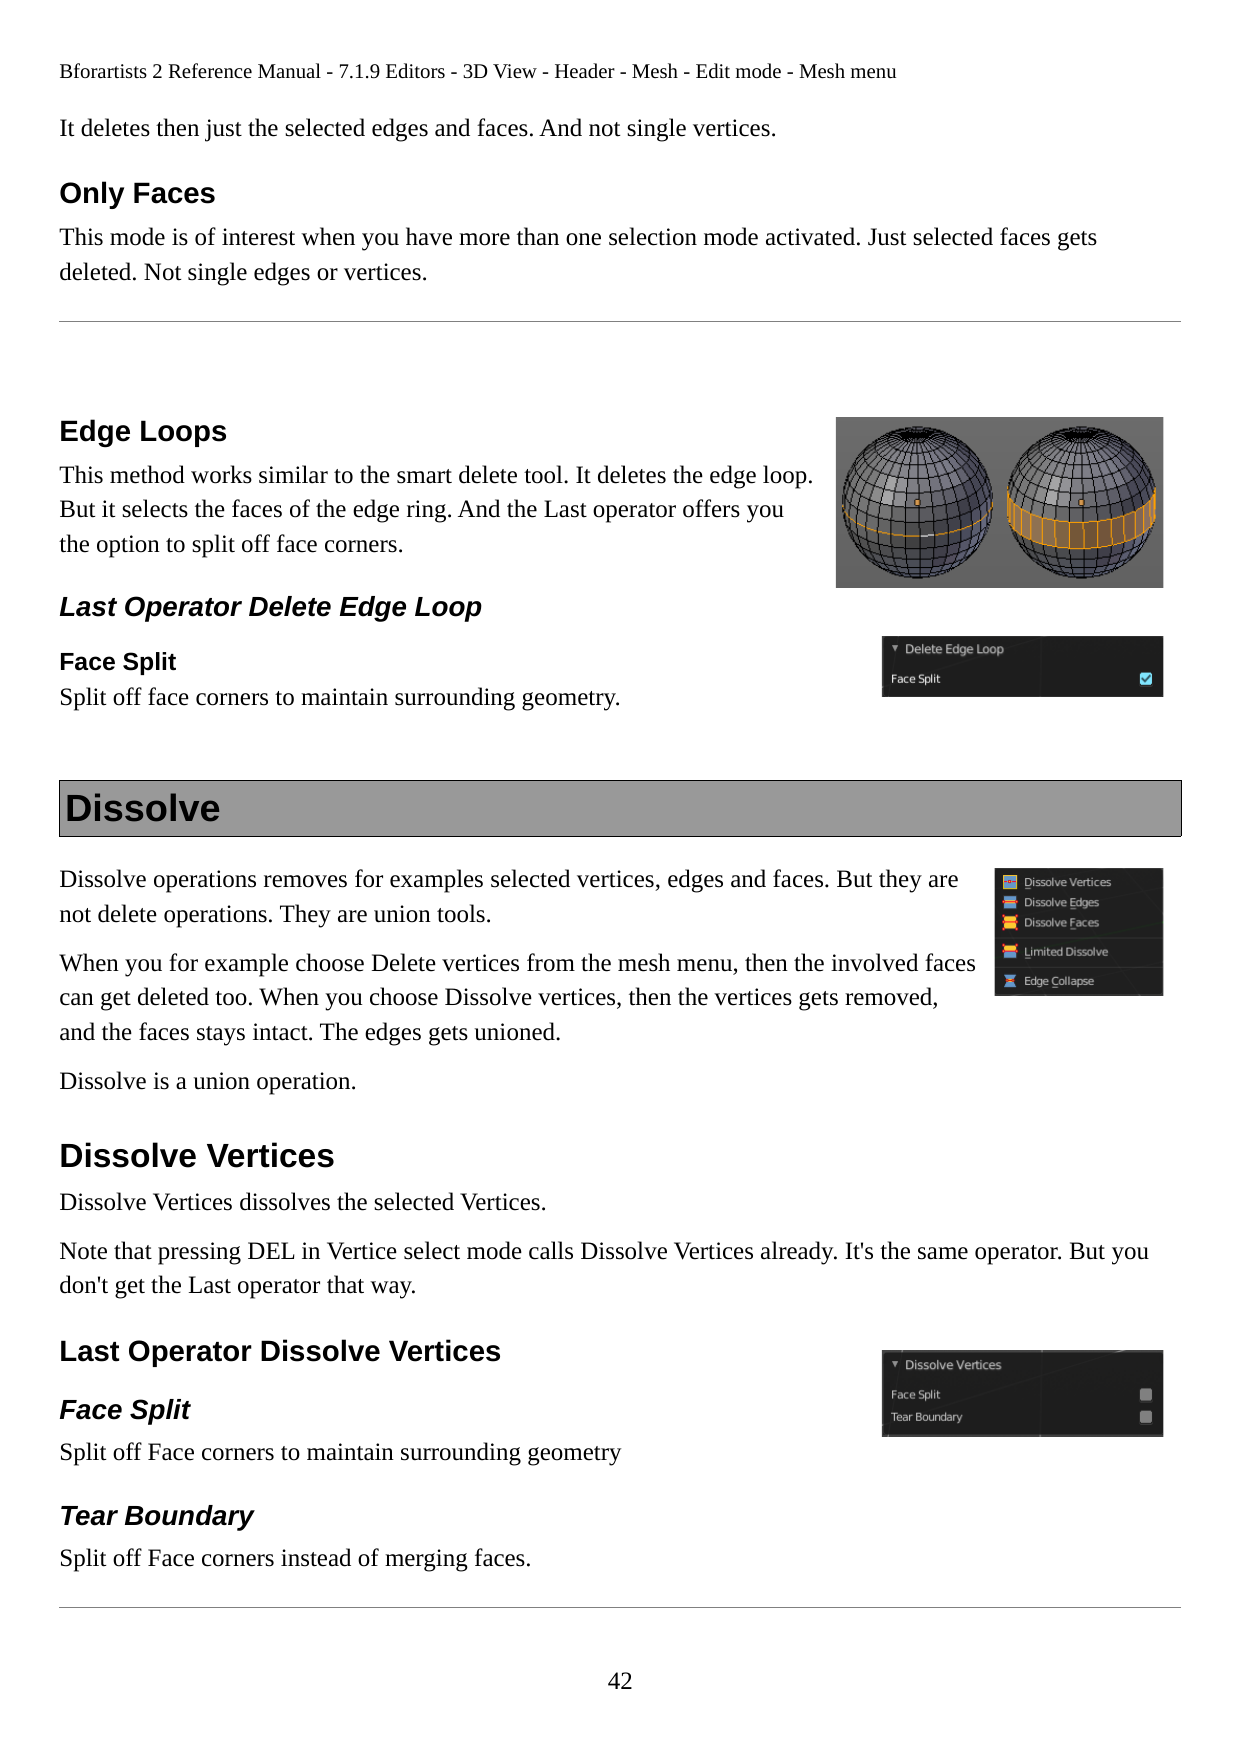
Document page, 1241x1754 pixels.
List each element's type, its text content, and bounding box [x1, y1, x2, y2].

subtitle Tear Boundary [59, 1499, 1181, 1531]
subtitle Last Operator Delete Edge Loop [59, 591, 1181, 622]
subtitle Dissolve Vertices [59, 1136, 1181, 1174]
subtitle [1164, 1393, 1181, 1425]
text Split off face corners to maintain surrounding geometry. [59, 682, 1181, 711]
picture [994, 868, 1164, 996]
picture [881, 636, 1164, 697]
subtitle Edge Loops [59, 414, 1181, 448]
table_header Dissolve [60, 781, 1181, 836]
subtitle Face Split [59, 647, 881, 676]
text Note that pressing DEL in Vertice select mode calls Dissolve Vertices already. It's the same operator. But you don't get the Last operator that way. [59, 1236, 1181, 1299]
picture [881, 1350, 1164, 1437]
subtitle [1164, 647, 1181, 676]
subtitle Only Faces [59, 176, 1181, 210]
picture [835, 417, 1164, 588]
text Dissolve operations removes for examples selected vertices, edges and faces. But they are not delete operations. They are union tools. [59, 864, 1181, 928]
text Dissolve Vertices dissolves the selected Vertices. [59, 1187, 1181, 1216]
subtitle Face Split [59, 1393, 881, 1425]
text It deletes then just the selected edges and faces. And not single vertices. [59, 113, 1181, 141]
text Split off Face corners to maintain surrounding geometry [59, 1437, 1181, 1466]
text Dissolve is a union operation. [59, 1066, 1181, 1095]
text When you for example choose Delete vertices from the mesh menu, then the involved faces can get deleted too. When you choose Dissolve vertices, then the vertices gets removed, and the faces stays intact. The edges gets unioned. [59, 948, 1181, 1046]
text This method works similar to the smart delete tool. It deletes the edge loop. But it selects the faces of the edge ring. And the Last operator offers you the option to split off face corners. [59, 460, 835, 558]
text Split off Face corners instead of merging faces. [59, 1543, 1181, 1572]
subtitle Last Operator Dissolve Vertices [59, 1334, 1181, 1368]
text This mode is of interest when you have more than one selection mode activated. Just selected faces gets deleted. Not single edges or vertices. [59, 222, 1181, 286]
